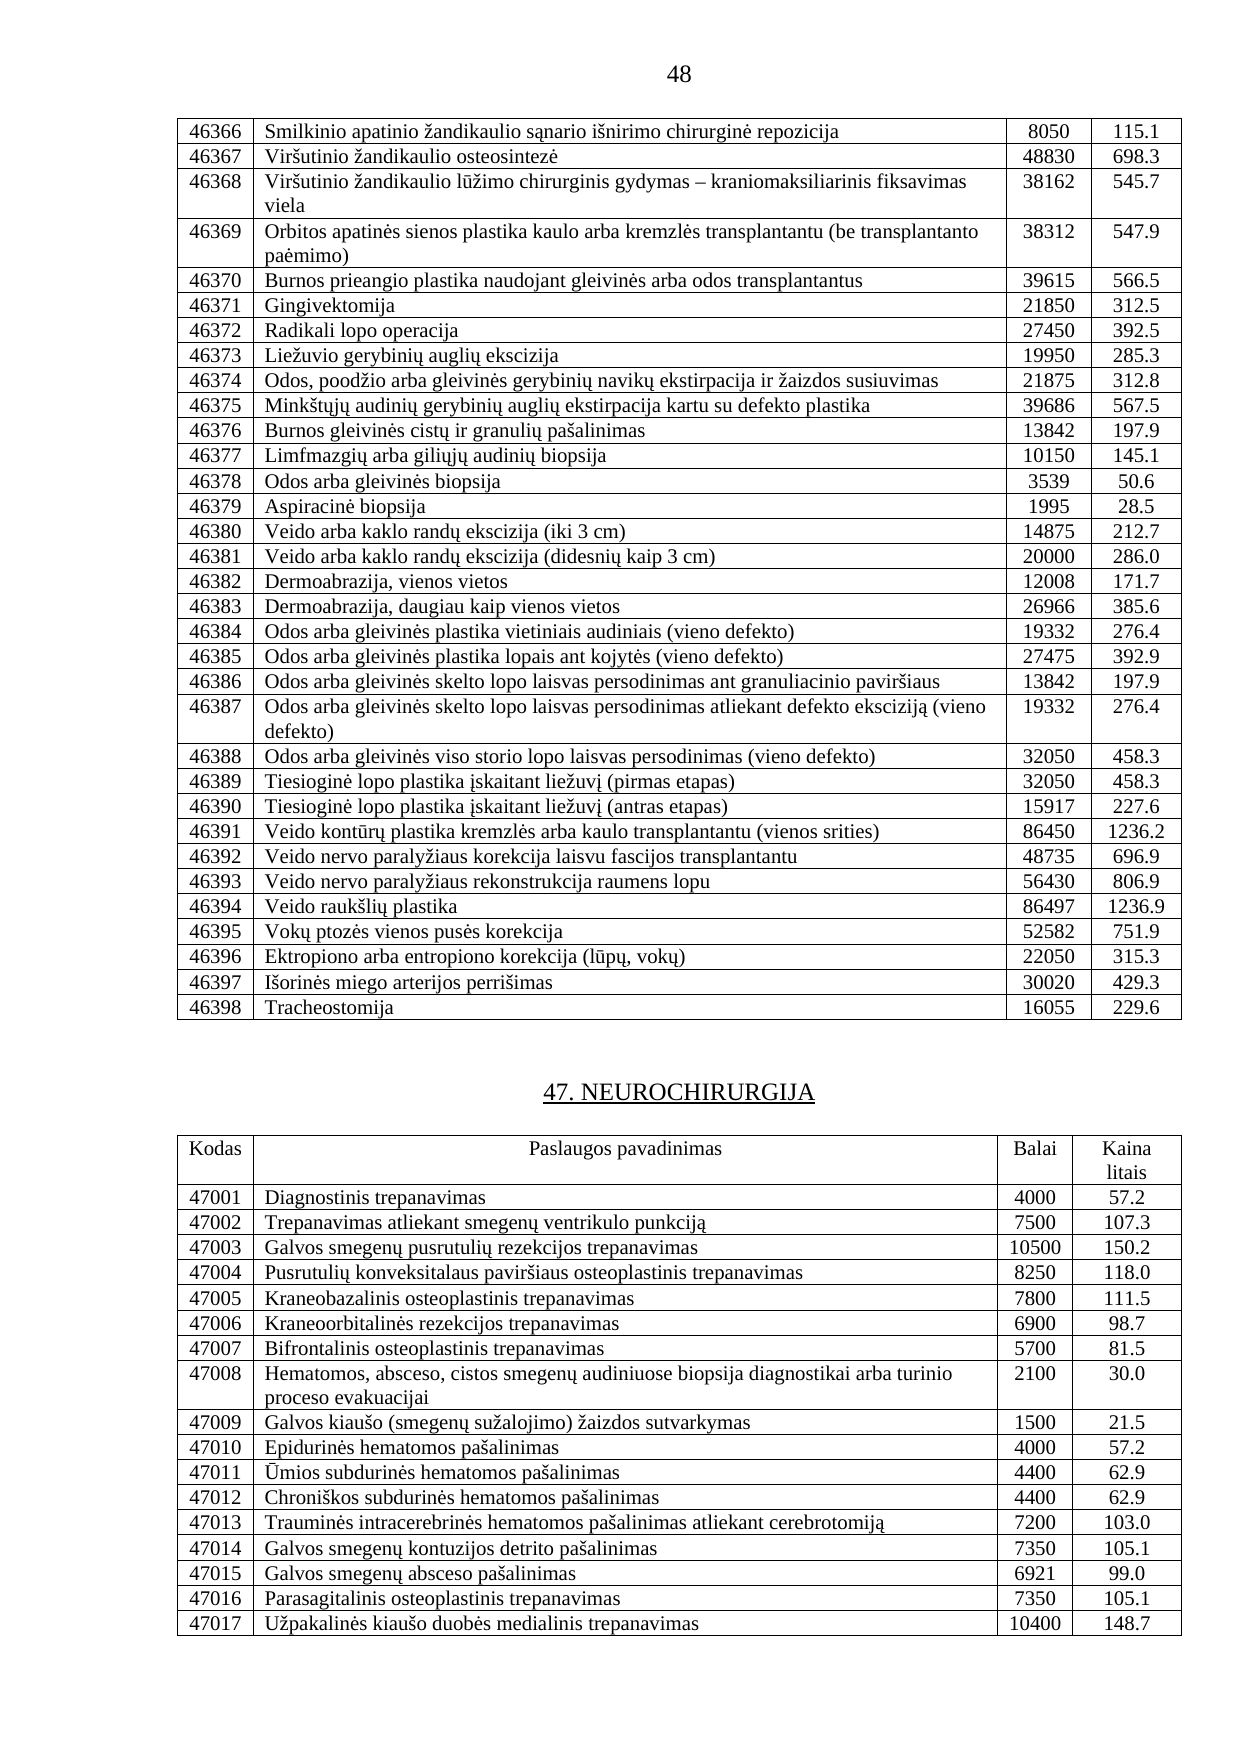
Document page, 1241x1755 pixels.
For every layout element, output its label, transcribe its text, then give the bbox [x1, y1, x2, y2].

table_cell 47017 [178, 1611, 253, 1635]
table_cell 57.2 [1073, 1435, 1181, 1459]
table_cell 46394 [178, 894, 253, 918]
table_cell 4000 [998, 1435, 1072, 1459]
table_cell Epidurinės hematomos pašalinimas [254, 1435, 997, 1459]
table_cell Veido kontūrų plastika kremzlės arba kaulo transplantantu (vienos srities) [254, 819, 1006, 843]
table_header Kodas [178, 1136, 253, 1184]
table_cell 20000 [1007, 544, 1091, 568]
table_cell 1995 [1007, 494, 1091, 518]
table_cell 46371 [178, 293, 253, 317]
table_cell 46398 [178, 995, 253, 1019]
table_cell 1500 [998, 1410, 1072, 1434]
table_cell 7500 [998, 1210, 1072, 1234]
table_cell 21.5 [1073, 1410, 1181, 1434]
table_cell 47002 [178, 1210, 253, 1234]
table_cell 30020 [1007, 970, 1091, 994]
table_cell 27475 [1007, 644, 1091, 668]
table_cell Išorinės miego arterijos perrišimas [254, 970, 1006, 994]
table_cell 315.3 [1092, 945, 1181, 968]
table_cell Odos arba gleivinės plastika lopais ant kojytės (vieno defekto) [254, 644, 1006, 668]
table_cell 81.5 [1073, 1336, 1181, 1360]
table_cell Veido arba kaklo randų ekscizija (iki 3 cm) [254, 519, 1006, 543]
table_cell 47003 [178, 1235, 253, 1259]
table_cell 3539 [1007, 469, 1091, 493]
table_cell 47008 [178, 1361, 253, 1409]
table_cell 46397 [178, 970, 253, 994]
table_cell 429.3 [1092, 970, 1181, 994]
table_cell Diagnostinis trepanavimas [254, 1185, 997, 1209]
table_cell 46381 [178, 544, 253, 568]
table_cell 46377 [178, 444, 253, 467]
table_cell 227.6 [1092, 794, 1181, 818]
table_cell Odos arba gleivinės skelto lopo laisvas persodinimas ant granuliacinio paviršiaus [254, 669, 1006, 693]
table_cell 46391 [178, 819, 253, 843]
table_cell Trepanavimas atliekant smegenų ventrikulo punkciją [254, 1210, 997, 1234]
table_cell 48830 [1007, 144, 1091, 168]
table_cell 150.2 [1073, 1235, 1181, 1259]
table_cell 46368 [178, 169, 253, 217]
table_cell 47006 [178, 1311, 253, 1334]
table_cell Vokų ptozės vienos pusės korekcija [254, 919, 1006, 943]
table_cell 46378 [178, 469, 253, 493]
table_cell 46390 [178, 794, 253, 818]
table_cell Tiesioginė lopo plastika įskaitant liežuvį (pirmas etapas) [254, 769, 1006, 793]
table_cell 47011 [178, 1460, 253, 1484]
table_cell 46389 [178, 769, 253, 793]
table_cell 103.0 [1073, 1510, 1181, 1534]
table_cell 115.1 [1092, 119, 1181, 143]
table_cell 47014 [178, 1535, 253, 1559]
table_cell Ūmios subdurinės hematomos pašalinimas [254, 1460, 997, 1484]
table_cell 38312 [1007, 219, 1091, 267]
table_cell Hematomos, absceso, cistos smegenų audiniuose biopsija diagnostikai arba turinio proceso evakuacijai [254, 1361, 997, 1409]
table_cell 46384 [178, 619, 253, 643]
table_cell 38162 [1007, 169, 1091, 217]
table_cell Galvos smegenų absceso pašalinimas [254, 1561, 997, 1584]
table_cell 10500 [998, 1235, 1072, 1259]
table_cell Parasagitalinis osteoplastinis trepanavimas [254, 1586, 997, 1610]
table_cell 46379 [178, 494, 253, 518]
table_cell 46380 [178, 519, 253, 543]
table_cell 46395 [178, 919, 253, 943]
table_cell 22050 [1007, 945, 1091, 968]
table_cell 19950 [1007, 343, 1091, 367]
table_cell 566.5 [1092, 268, 1181, 292]
table_cell Pusrutulių konveksitalaus paviršiaus osteoplastinis trepanavimas [254, 1260, 997, 1284]
text 47. NEUROCHIRURGIJA [177, 1077, 1181, 1106]
table_cell 21850 [1007, 293, 1091, 317]
table_cell Chroniškos subdurinės hematomos pašalinimas [254, 1485, 997, 1509]
table_cell Odos arba gleivinės skelto lopo laisvas persodinimas atliekant defekto eksciziją (vieno defekto) [254, 695, 1006, 743]
table_cell 6921 [998, 1561, 1072, 1584]
table_cell 46393 [178, 869, 253, 893]
table_cell Tiesioginė lopo plastika įskaitant liežuvį (antras etapas) [254, 794, 1006, 818]
table_header Paslaugos pavadinimas [254, 1136, 997, 1184]
table_cell Veido arba kaklo randų ekscizija (didesnių kaip 3 cm) [254, 544, 1006, 568]
table_cell Užpakalinės kiaušo duobės medialinis trepanavimas [254, 1611, 997, 1635]
table_cell 46385 [178, 644, 253, 668]
table_cell 105.1 [1073, 1586, 1181, 1610]
table_cell Radikali lopo operacija [254, 318, 1006, 342]
table_cell 16055 [1007, 995, 1091, 1019]
table_cell 145.1 [1092, 444, 1181, 467]
table_cell 698.3 [1092, 144, 1181, 168]
table_cell 47013 [178, 1510, 253, 1534]
table_cell 46388 [178, 744, 253, 768]
table_cell 32050 [1007, 744, 1091, 768]
table_cell 13842 [1007, 418, 1091, 442]
table_cell 46386 [178, 669, 253, 693]
table_cell Dermoabrazija, daugiau kaip vienos vietos [254, 594, 1006, 618]
table_cell Dermoabrazija, vienos vietos [254, 569, 1006, 593]
table_cell 2100 [998, 1361, 1072, 1409]
table_cell 7350 [998, 1586, 1072, 1610]
table_cell 48735 [1007, 844, 1091, 868]
table_cell Ektropiono arba entropiono korekcija (lūpų, vokų) [254, 945, 1006, 968]
table_cell 6900 [998, 1311, 1072, 1334]
table_cell 171.7 [1092, 569, 1181, 593]
table_cell 30.0 [1073, 1361, 1181, 1409]
table_cell 4000 [998, 1185, 1072, 1209]
table_cell 547.9 [1092, 219, 1181, 267]
table_cell 27450 [1007, 318, 1091, 342]
table_cell 751.9 [1092, 919, 1181, 943]
table_cell 392.9 [1092, 644, 1181, 668]
table_cell 10400 [998, 1611, 1072, 1635]
table_cell Veido nervo paralyžiaus korekcija laisvu fascijos transplantantu [254, 844, 1006, 868]
table_cell 8050 [1007, 119, 1091, 143]
table_cell 107.3 [1073, 1210, 1181, 1234]
table_cell 14875 [1007, 519, 1091, 543]
table_cell 7800 [998, 1285, 1072, 1309]
table_cell 7200 [998, 1510, 1072, 1534]
table_cell 46376 [178, 418, 253, 442]
table_cell 46387 [178, 695, 253, 743]
table_cell Galvos smegenų kontuzijos detrito pašalinimas [254, 1535, 997, 1559]
table_cell Veido raukšlių plastika [254, 894, 1006, 918]
table_cell 47001 [178, 1185, 253, 1209]
table_cell 696.9 [1092, 844, 1181, 868]
table_cell 1236.2 [1092, 819, 1181, 843]
table_cell 197.9 [1092, 418, 1181, 442]
table_cell 1236.9 [1092, 894, 1181, 918]
table_cell 312.5 [1092, 293, 1181, 317]
table_cell Veido nervo paralyžiaus rekonstrukcija raumens lopu [254, 869, 1006, 893]
table_cell 8250 [998, 1260, 1072, 1284]
table_header Balai [998, 1136, 1072, 1184]
table_cell 47016 [178, 1586, 253, 1610]
table_cell 15917 [1007, 794, 1091, 818]
table_cell 148.7 [1073, 1611, 1181, 1635]
table_cell 46366 [178, 119, 253, 143]
table_cell Minkštųjų audinių gerybinių auglių ekstirpacija kartu su defekto plastika [254, 393, 1006, 417]
table_cell 13842 [1007, 669, 1091, 693]
table_cell 62.9 [1073, 1460, 1181, 1484]
table_cell 47010 [178, 1435, 253, 1459]
table_cell 197.9 [1092, 669, 1181, 693]
table_cell 545.7 [1092, 169, 1181, 217]
table_cell 212.7 [1092, 519, 1181, 543]
table_cell 312.8 [1092, 368, 1181, 392]
table_cell 567.5 [1092, 393, 1181, 417]
table_cell 28.5 [1092, 494, 1181, 518]
table_cell 4400 [998, 1485, 1072, 1509]
table_cell 46370 [178, 268, 253, 292]
table_cell Smilkinio apatinio žandikaulio sąnario išnirimo chirurginė repozicija [254, 119, 1006, 143]
table_cell 46396 [178, 945, 253, 968]
table_cell Galvos smegenų pusrutulių rezekcijos trepanavimas [254, 1235, 997, 1259]
table_cell 806.9 [1092, 869, 1181, 893]
table_cell 52582 [1007, 919, 1091, 943]
table_cell 392.5 [1092, 318, 1181, 342]
table_cell Odos arba gleivinės biopsija [254, 469, 1006, 493]
table_cell Trauminės intracerebrinės hematomos pašalinimas atliekant cerebrotomiją [254, 1510, 997, 1534]
table_cell 32050 [1007, 769, 1091, 793]
table_cell Burnos gleivinės cistų ir granulių pašalinimas [254, 418, 1006, 442]
table_cell Odos arba gleivinės viso storio lopo laisvas persodinimas (vieno defekto) [254, 744, 1006, 768]
table_cell Limfmazgių arba giliųjų audinių biopsija [254, 444, 1006, 467]
table_cell 98.7 [1073, 1311, 1181, 1334]
table_cell 19332 [1007, 695, 1091, 743]
table_cell Orbitos apatinės sienos plastika kaulo arba kremzlės transplantantu (be transplantanto paėmimo) [254, 219, 1006, 267]
table_cell 46372 [178, 318, 253, 342]
table_cell 99.0 [1073, 1561, 1181, 1584]
table_cell 286.0 [1092, 544, 1181, 568]
table_cell 47012 [178, 1485, 253, 1509]
table_cell 46392 [178, 844, 253, 868]
table_cell 46383 [178, 594, 253, 618]
table_cell 385.6 [1092, 594, 1181, 618]
table_cell 50.6 [1092, 469, 1181, 493]
table_cell 285.3 [1092, 343, 1181, 367]
table_cell 46375 [178, 393, 253, 417]
table_cell Tracheostomija [254, 995, 1006, 1019]
table_cell Odos arba gleivinės plastika vietiniais audiniais (vieno defekto) [254, 619, 1006, 643]
table_cell Odos, poodžio arba gleivinės gerybinių navikų ekstirpacija ir žaizdos susiuvimas [254, 368, 1006, 392]
table_cell Kraneobazalinis osteoplastinis trepanavimas [254, 1285, 997, 1309]
table_cell 46382 [178, 569, 253, 593]
table_cell 47015 [178, 1561, 253, 1584]
table_cell 111.5 [1073, 1285, 1181, 1309]
table_cell 86450 [1007, 819, 1091, 843]
table_cell Viršutinio žandikaulio lūžimo chirurginis gydymas – kraniomaksiliarinis fiksavimas viela [254, 169, 1006, 217]
table_cell 105.1 [1073, 1535, 1181, 1559]
table_cell Kraneoorbitalinės rezekcijos trepanavimas [254, 1311, 997, 1334]
table_cell Galvos kiaušo (smegenų sužalojimo) žaizdos sutvarkymas [254, 1410, 997, 1434]
table_cell 276.4 [1092, 695, 1181, 743]
table_cell 458.3 [1092, 744, 1181, 768]
table_cell 39615 [1007, 268, 1091, 292]
table_cell 5700 [998, 1336, 1072, 1360]
table_cell 47004 [178, 1260, 253, 1284]
table_cell 26966 [1007, 594, 1091, 618]
table_cell 46367 [178, 144, 253, 168]
table_cell 12008 [1007, 569, 1091, 593]
table_cell 19332 [1007, 619, 1091, 643]
table_cell 46373 [178, 343, 253, 367]
table_cell 4400 [998, 1460, 1072, 1484]
table_cell 39686 [1007, 393, 1091, 417]
table_cell 47009 [178, 1410, 253, 1434]
table_header Kaina litais [1073, 1136, 1181, 1184]
table_cell Liežuvio gerybinių auglių ekscizija [254, 343, 1006, 367]
table_cell 46369 [178, 219, 253, 267]
table_cell 56430 [1007, 869, 1091, 893]
table_cell 86497 [1007, 894, 1091, 918]
table_cell 118.0 [1073, 1260, 1181, 1284]
table_cell 458.3 [1092, 769, 1181, 793]
table_cell 276.4 [1092, 619, 1181, 643]
table_cell Viršutinio žandikaulio osteosintezė [254, 144, 1006, 168]
table_cell 46374 [178, 368, 253, 392]
table_cell 47005 [178, 1285, 253, 1309]
table_cell Aspiracinė biopsija [254, 494, 1006, 518]
table_cell Burnos prieangio plastika naudojant gleivinės arba odos transplantantus [254, 268, 1006, 292]
table_cell 21875 [1007, 368, 1091, 392]
table_cell 57.2 [1073, 1185, 1181, 1209]
table_cell Gingivektomija [254, 293, 1006, 317]
table_cell 229.6 [1092, 995, 1181, 1019]
table_cell 10150 [1007, 444, 1091, 467]
table_cell Bifrontalinis osteoplastinis trepanavimas [254, 1336, 997, 1360]
table_cell 62.9 [1073, 1485, 1181, 1509]
table_cell 47007 [178, 1336, 253, 1360]
table_cell 7350 [998, 1535, 1072, 1559]
